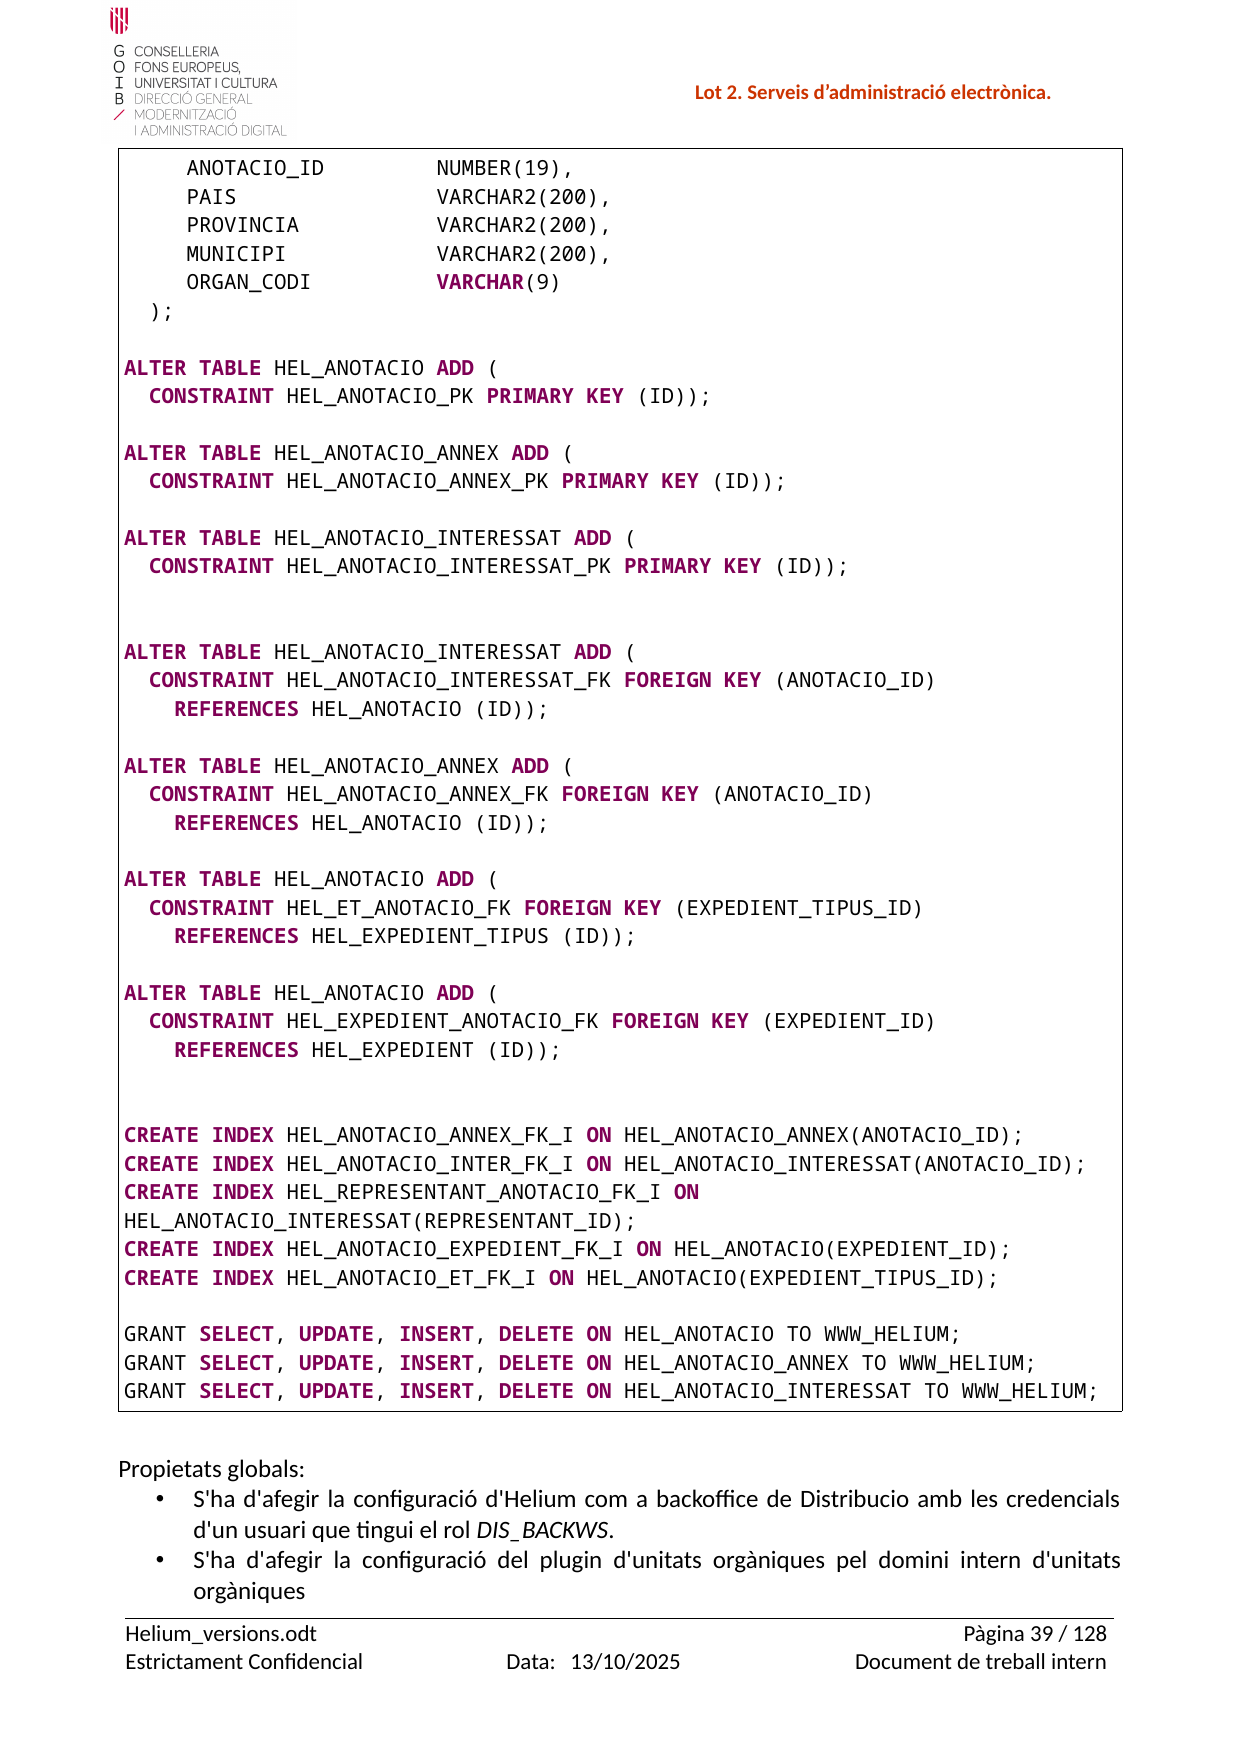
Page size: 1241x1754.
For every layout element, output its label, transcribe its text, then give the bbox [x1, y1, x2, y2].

table_header ANOTACIO_ID NUMBER(19), PAIS VARCHAR2(200), PROVINCIA VARCHAR2(200), MUNICIPI VARCHAR2(200), ORGAN_CODI VARCHAR(9) ); ALTER TABLE HEL_ANOTACIO ADD ( CONSTRAINT HEL_ANOTACIO_PK PRIMARY KEY (ID)); ALTER TABLE HEL_ANOTACIO_ANNEX ADD ( CONSTRAINT HEL_ANOTACIO_ANNEX_PK PRIMARY KEY (ID)); ALTER TABLE HEL_ANOTACIO_INTERESSAT ADD ( CONSTRAINT HEL_ANOTACIO_INTERESSAT_PK PRIMARY KEY (ID)); ALTER TABLE HEL_ANOTACIO_INTERESSAT ADD ( CONSTRAINT HEL_ANOTACIO_INTERESSAT_FK FOREIGN KEY (ANOTACIO_ID) REFERENCES HEL_ANOTACIO (ID)); ALTER TABLE HEL_ANOTACIO_ANNEX ADD ( CONSTRAINT HEL_ANOTACIO_ANNEX_FK FOREIGN KEY (ANOTACIO_ID) REFERENCES HEL_ANOTACIO (ID)); ALTER TABLE HEL_ANOTACIO ADD ( CONSTRAINT HEL_ET_ANOTACIO_FK FOREIGN KEY (EXPEDIENT_TIPUS_ID) REFERENCES HEL_EXPEDIENT_TIPUS (ID)); ALTER TABLE HEL_ANOTACIO ADD ( CONSTRAINT HEL_EXPEDIENT_ANOTACIO_FK FOREIGN KEY (EXPEDIENT_ID) REFERENCES HEL_EXPEDIENT (ID)); CREATE INDEX HEL_ANOTACIO_ANNEX_FK_I ON HEL_ANOTACIO_ANNEX(ANOTACIO_ID); CREATE INDEX HEL_ANOTACIO_INTER_FK_I ON HEL_ANOTACIO_INTERESSAT(ANOTACIO_ID); CREATE INDEX HEL_REPRESENTANT_ANOTACIO_FK_I ON HEL_ANOTACIO_INTERESSAT(REPRESENTANT_ID); CREATE INDEX HEL_ANOTACIO_EXPEDIENT_FK_I ON HEL_ANOTACIO(EXPEDIENT_ID); CREATE INDEX HEL_ANOTACIO_ET_FK_I ON HEL_ANOTACIO(EXPEDIENT_TIPUS_ID); GRANT SELECT, UPDATE, INSERT, DELETE ON HEL_ANOTACIO TO WWW_HELIUM; GRANT SELECT, UPDATE, INSERT, DELETE ON HEL_ANOTACIO_ANNEX TO WWW_HELIUM; GRANT SELECT, UPDATE, INSERT, DELETE ON HEL_ANOTACIO_INTERESSAT TO WWW_HELIUM; [119, 149, 1122, 1411]
text Propietats globals: [118, 1453, 1122, 1483]
list S'ha d'afegir la configuració del plugin d'unitats orgàniques pel domini intern d'unitats orgàniques [156, 1544, 1122, 1606]
list S'ha d'afegir la configuració d'Helium com a backoffice de Distribucio amb les credencials d'un usuari que tingui el rol DIS_BACKWS. [156, 1483, 1122, 1544]
picture [100, 0, 297, 144]
